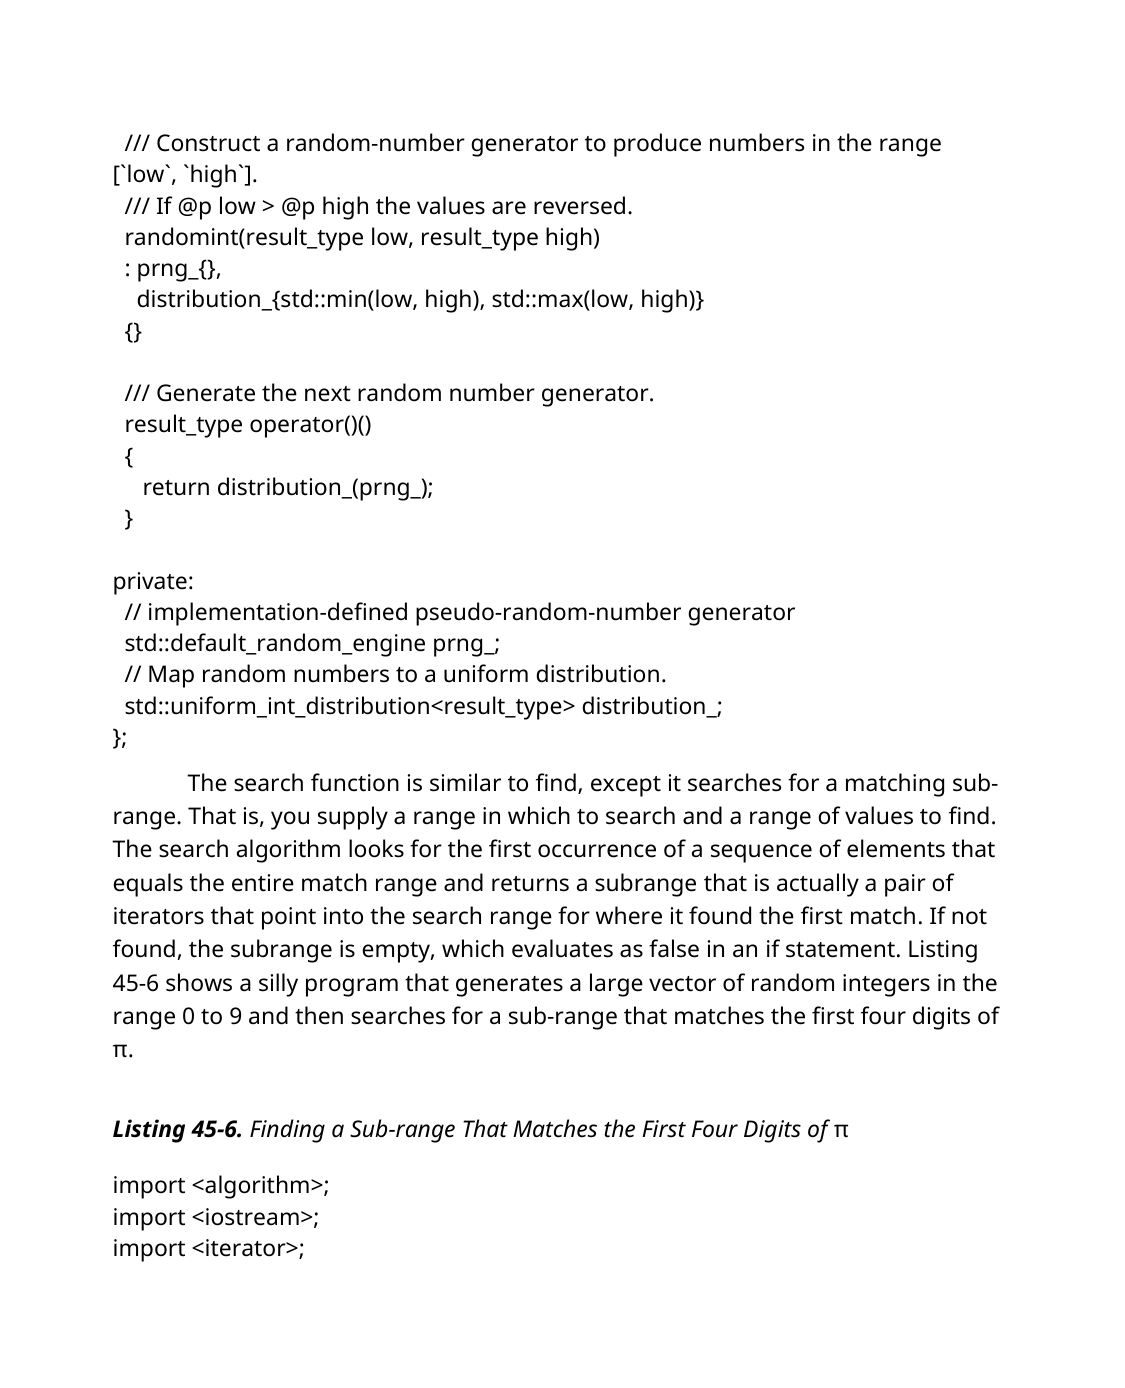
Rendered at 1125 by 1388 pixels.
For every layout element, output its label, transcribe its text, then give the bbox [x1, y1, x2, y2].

text randomint(result_type low, result_type high) [112, 221, 1012, 252]
text : prng_{}, [112, 252, 1012, 283]
text } [112, 502, 1012, 533]
text // Map random numbers to a uniform distribution. [112, 658, 1012, 690]
text private: [112, 565, 1012, 596]
text // implementation-defined pseudo-random-number generator [112, 596, 1012, 627]
text distribution_{std::min(low, high), std::max(low, high)} [112, 283, 1012, 315]
text {} [112, 315, 1012, 346]
text std::uniform_int_distribution<result_type> distribution_; [112, 690, 1012, 721]
text /// Generate the next random number generator. [112, 377, 1012, 408]
text result_type operator()() [112, 408, 1012, 440]
text return distribution_(prng_); [112, 471, 1012, 502]
text }; [112, 721, 1012, 752]
text import <iterator>; [112, 1232, 1012, 1263]
text /// Construct a random-number generator to produce numbers in the range [`low`, `high`]. [112, 127, 1012, 190]
text Listing 45-6. Finding a Sub-range That Matches the First Four Digits of π [112, 1113, 1012, 1144]
text import <algorithm>; [112, 1169, 1012, 1201]
text { [112, 440, 1012, 471]
text The search function is similar to find, except it searches for a matching sub-range. That is, you supply a range in which to search and a range of values to find. The search algorithm looks for the first occurrence of a sequence of elements that equals the entire match range and returns a subrange that is actually a pair of iterators that point into the search range for where it found the first match. If not found, the subrange is empty, which evaluates as false in an if statement. Listing 45-6 shows a silly program that generates a large vector of random integers in the range 0 to 9 and then searches for a sub-range that matches the first four digits of π. [112, 765, 1012, 1065]
text /// If @p low > @p high the values are reversed. [112, 190, 1012, 221]
text import <iostream>; [112, 1201, 1012, 1232]
text std::default_random_engine prng_; [112, 627, 1012, 658]
